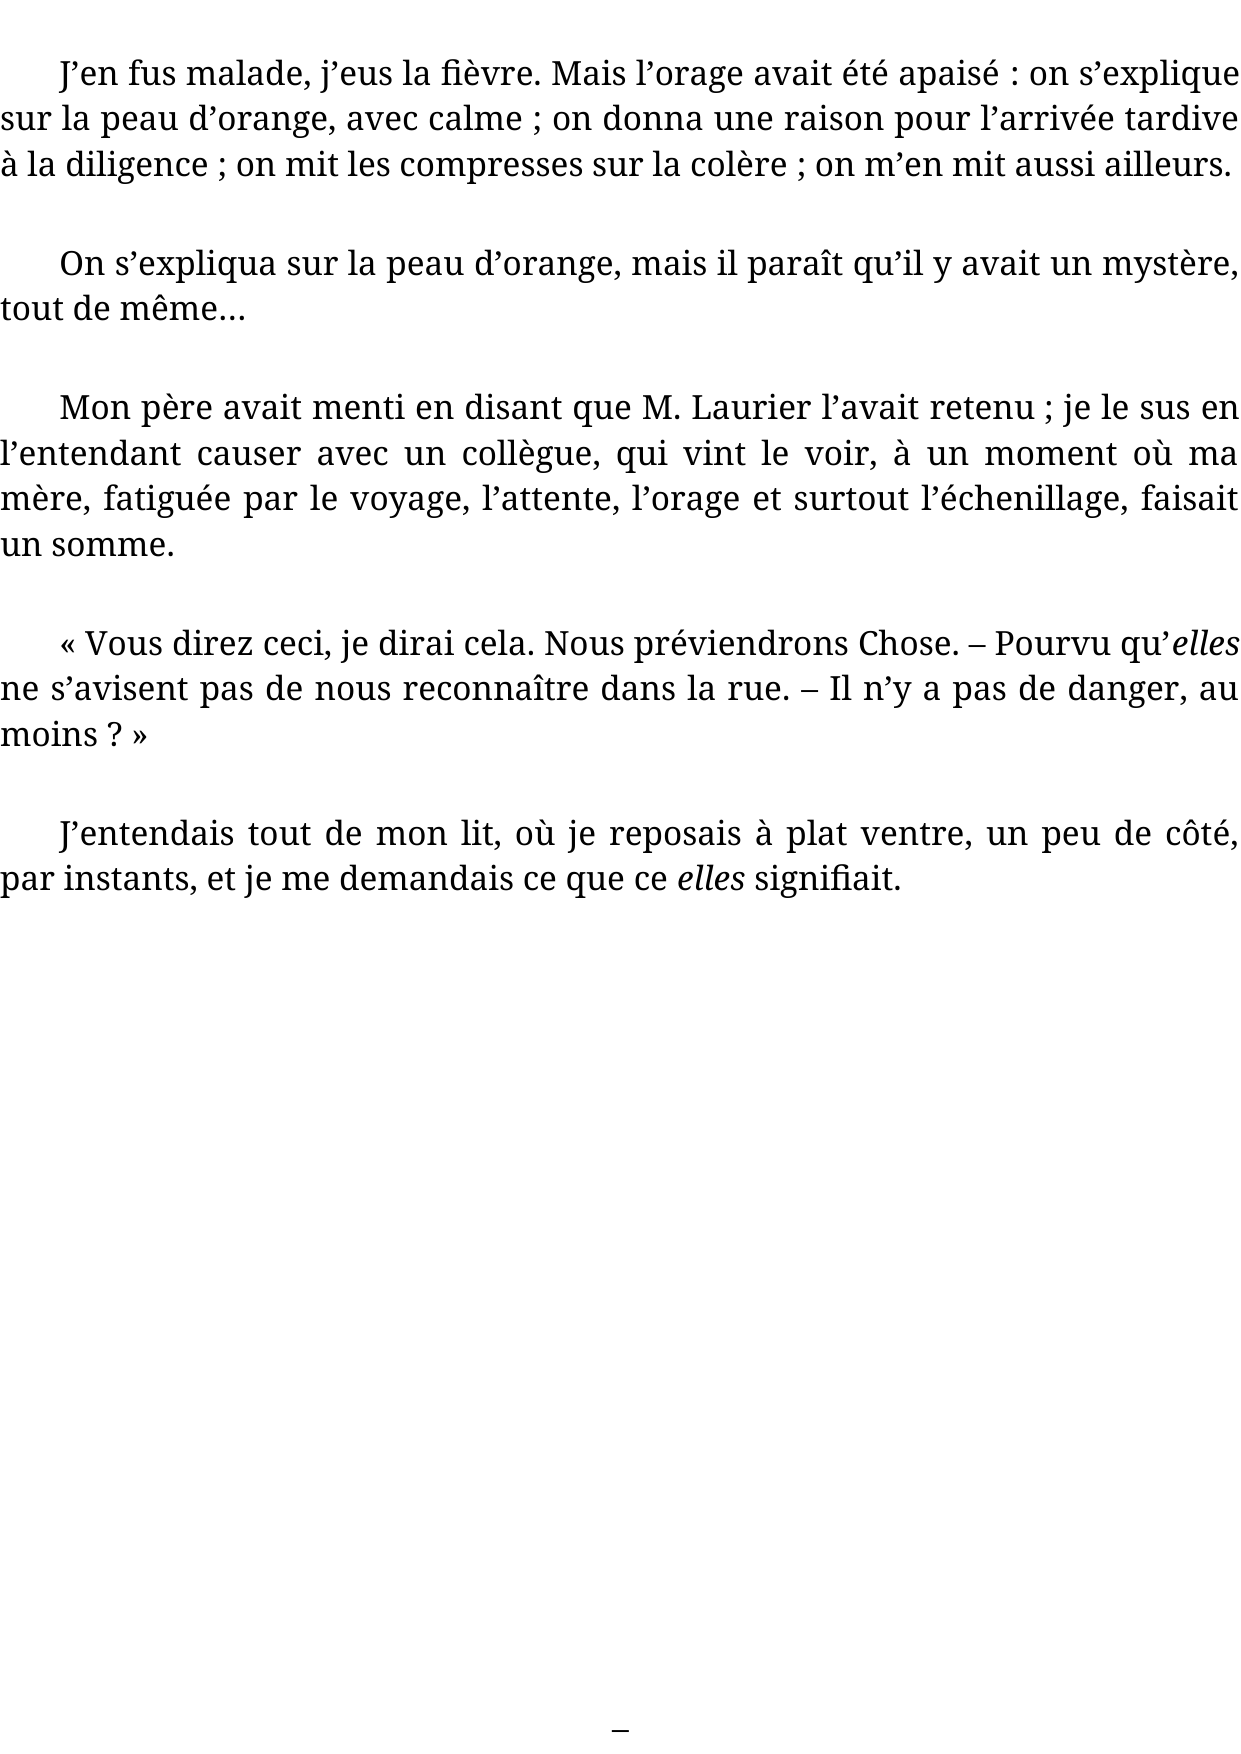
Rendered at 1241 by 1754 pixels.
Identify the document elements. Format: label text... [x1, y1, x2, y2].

text Mon père avait menti en disant que M. Laurier l’avait retenu ; je le sus en l’entendant causer avec un collègue, qui vint le voir, à un moment où ma mère, fatiguée par le voyage, l’attente, l’orage et surtout l’échenillage, faisait un somme. [0, 384, 1240, 566]
text J’entendais tout de mon lit, où je reposais à plat ventre, un peu de côté, par instants, et je me demandais ce que ce elles signifiait. [0, 809, 1240, 900]
text On s’expliqua sur la peau d’orange, mais il paraît qu’il y avait un mystère, tout de même… [0, 239, 1240, 330]
text J’en fus malade, j’eus la fièvre. Mais l’orage avait été apaisé : on s’explique sur la peau d’orange, avec calme ; on donna une raison pour l’arrivée tardive à la diligence ; on mit les compresses sur la colère ; on m’en mit aussi ailleurs. [0, 49, 1240, 186]
text « Vous direz ceci, je dirai cela. Nous préviendrons Chose. – Pourvu qu’elles ne s’avisent pas de nous reconnaître dans la rue. – Il n’y a pas de danger, au moins ? » [0, 619, 1240, 756]
